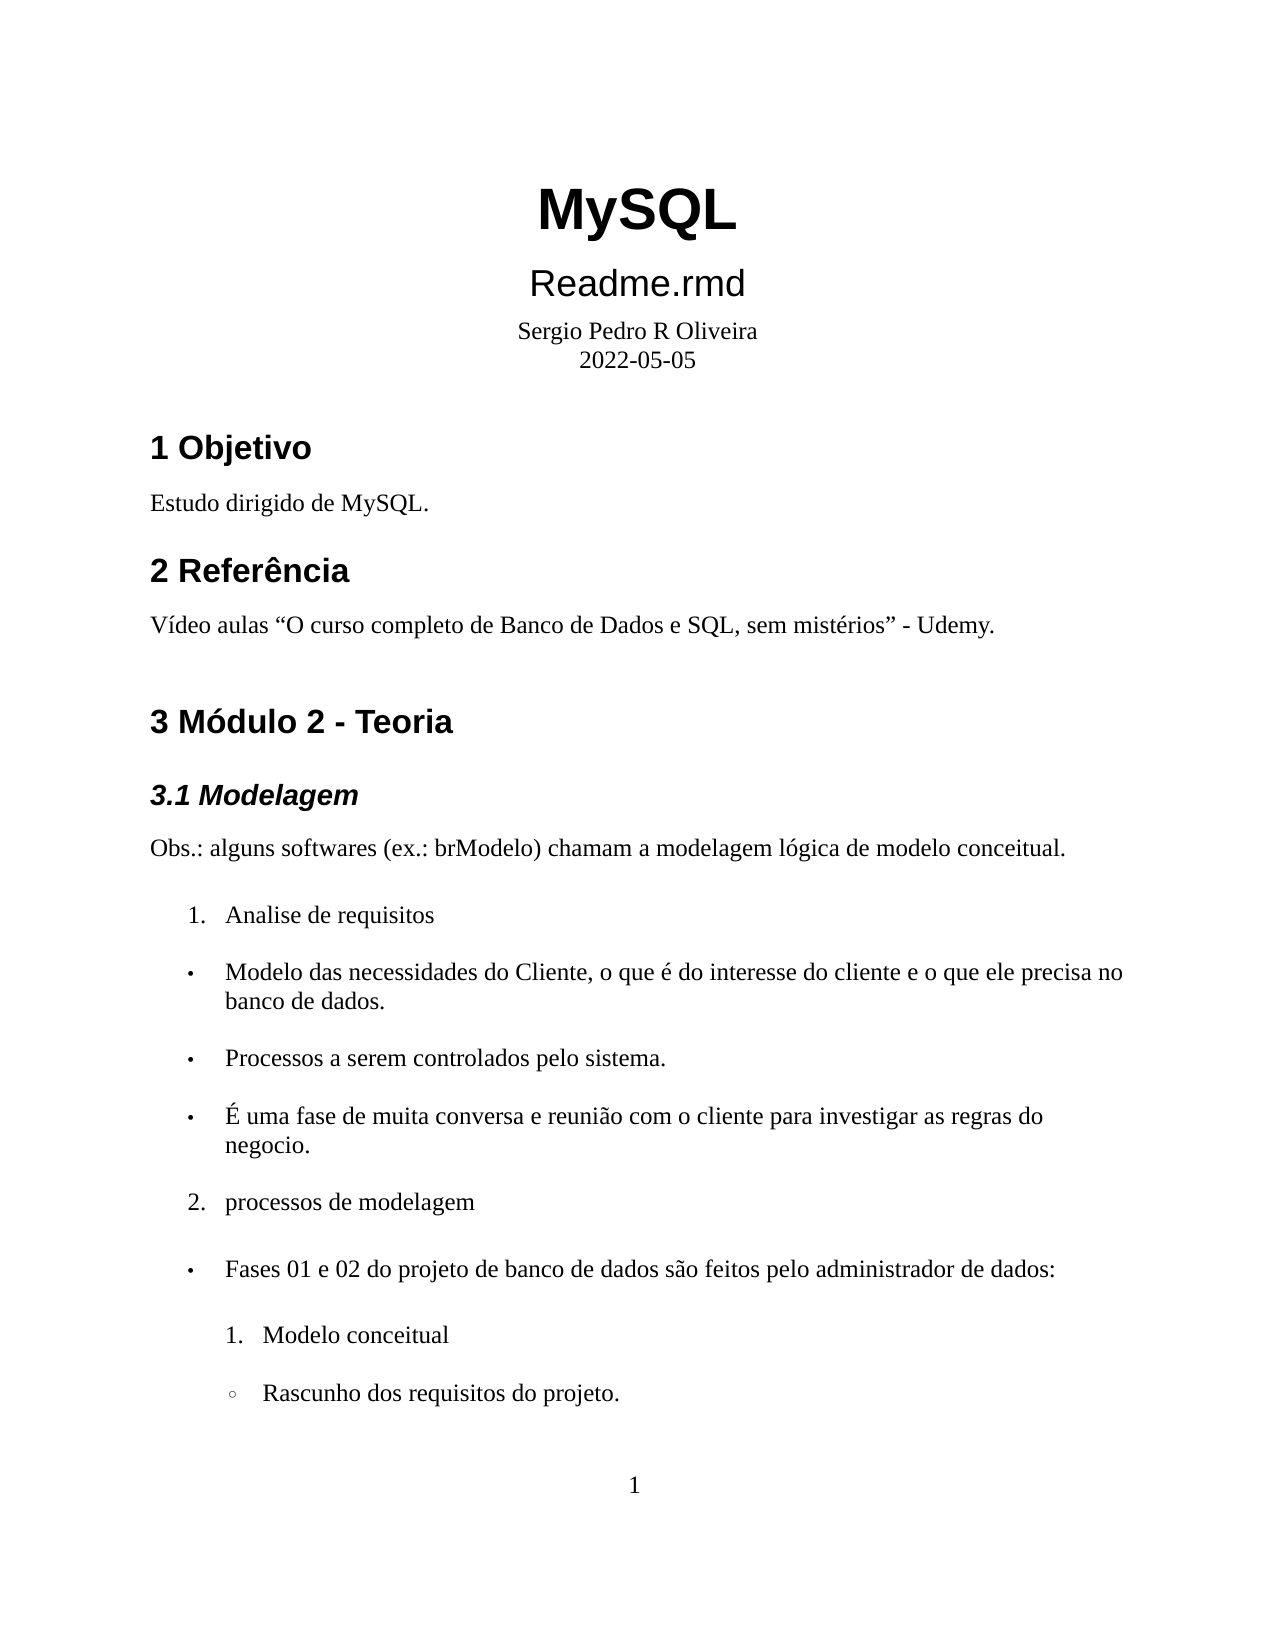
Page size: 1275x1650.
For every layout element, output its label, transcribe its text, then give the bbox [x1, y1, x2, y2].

subtitle 3.1 Modelagem [150, 778, 1125, 812]
list Processos a serem controlados pelo sistema. [187, 1043, 1125, 1101]
text Sergio Pedro R Oliveira [150, 316, 1125, 345]
list Analise de requisitos [187, 900, 1125, 957]
list Modelo das necessidades do Cliente, o que é do interesse do cliente e o que ele precisa no banco de dados. [187, 957, 1125, 1043]
subtitle 2 Referência [150, 551, 1125, 589]
text Vídeo aulas “O curso completo de Banco de Dados e SQL, sem mistérios” - Udemy. [150, 611, 1125, 639]
list Modelo conceitual [225, 1320, 1125, 1378]
list É uma fase de muita conversa e reunião com o cliente para investigar as regras do negocio. [187, 1101, 1125, 1187]
text Obs.: alguns softwares (ex.: brModelo) chamam a modelagem lógica de modelo conceitual. [150, 833, 1125, 891]
text 2022-05-05 [150, 345, 1125, 374]
subtitle 3 Módulo 2 - Teoria [150, 702, 1125, 741]
subtitle Readme.rmd [150, 261, 1125, 304]
subtitle 1 Objetivo [150, 428, 1125, 466]
list processos de modelagem [187, 1187, 1125, 1245]
list Rascunho dos requisitos do projeto. [225, 1378, 1125, 1435]
list Fases 01 e 02 do projeto de banco de dados são feitos pelo administrador de dados: [187, 1254, 1125, 1311]
title MySQL [150, 175, 1125, 242]
text Estudo dirigido de MySQL. [150, 488, 1125, 517]
